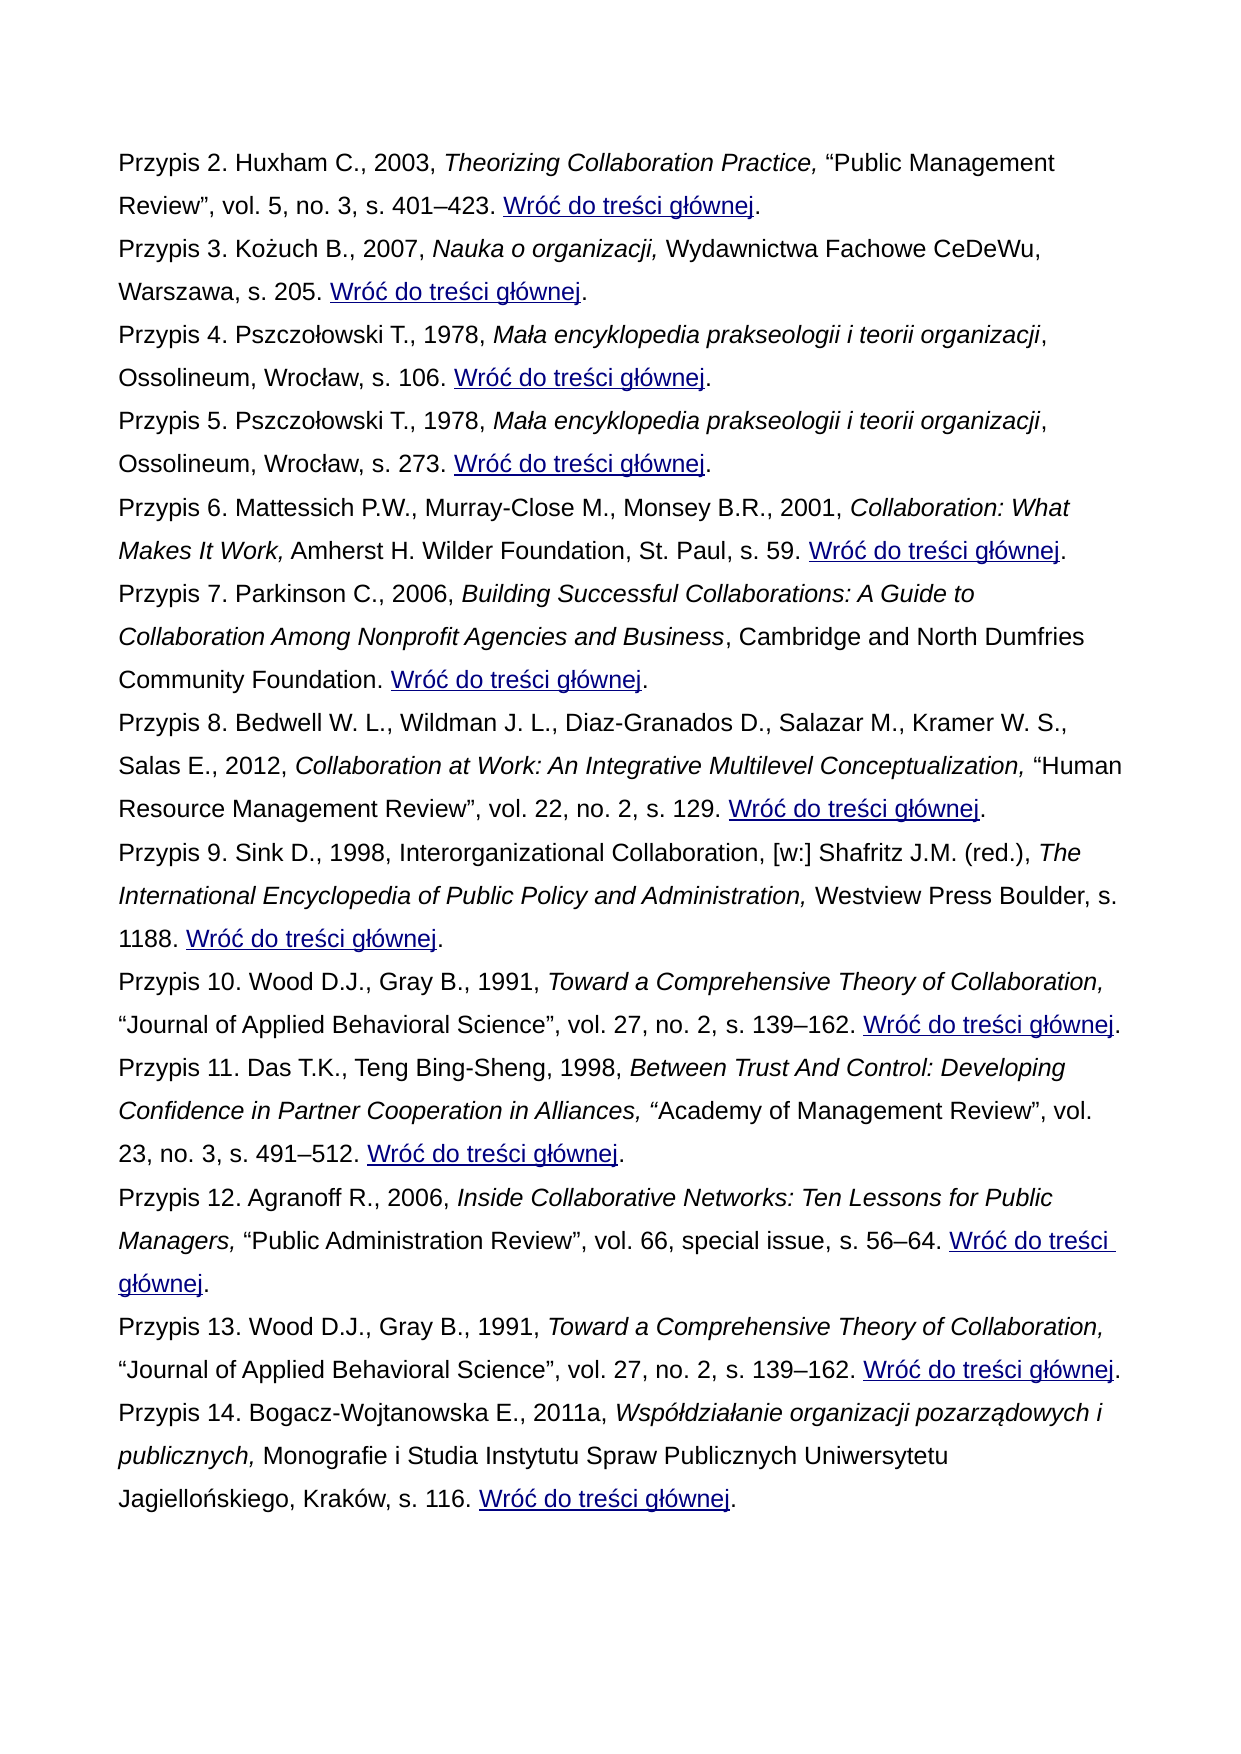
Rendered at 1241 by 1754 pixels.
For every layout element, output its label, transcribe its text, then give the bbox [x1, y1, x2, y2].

text Przypis 2. Huxham C., 2003, Theorizing Collaboration Practice, “Public Management Review”, vol. 5, no. 3, s. 401–423. Wróć do treści głównej. [118, 148, 1122, 219]
text Przypis 13. Wood D.J., Gray B., 1991, Toward a Comprehensive Theory of Collaboration, “Journal of Applied Behavioral Science”, vol. 27, no. 2, s. 139–162. Wróć do treści głównej. [118, 1312, 1122, 1384]
text Przypis 10. Wood D.J., Gray B., 1991, Toward a Comprehensive Theory of Collaboration, “Journal of Applied Behavioral Science”, vol. 27, no. 2, s. 139–162. Wróć do treści głównej. [118, 967, 1122, 1039]
text Przypis 5. Pszczołowski T., 1978, Mała encyklopedia prakseologii i teorii organizacji, Ossolineum, Wrocław, s. 273. Wróć do treści głównej. [118, 406, 1122, 478]
text Przypis 3. Kożuch B., 2007, Nauka o organizacji, Wydawnictwa Fachowe CeDeWu, Warszawa, s. 205. Wróć do treści głównej. [118, 234, 1122, 306]
text Przypis 14. Bogacz-Wojtanowska E., 2011a, Współdziałanie organizacji pozarządowych i publicznych, Monografie i Studia Instytutu Spraw Publicznych Uniwersytetu Jagiellońskiego, Kraków, s. 116. Wróć do treści głównej. [118, 1398, 1122, 1513]
text Przypis 12. Agranoff R., 2006, Inside Collaborative Networks: Ten Lessons for Public Managers, “Public Administration Review”, vol. 66, special issue, s. 56–64. Wróć do treści głównej. [118, 1183, 1122, 1298]
text Przypis 8. Bedwell W. L., Wildman J. L., Diaz-Granados D., Salazar M., Kramer W. S., Salas E., 2012, Collaboration at Work: An Integrative Multilevel Conceptualization, “Human Resource Management Review”, vol. 22, no. 2, s. 129. Wróć do treści głównej. [118, 708, 1122, 823]
text Przypis 9. Sink D., 1998, Interorganizational Collaboration, [w:] Shafritz J.M. (red.), The International Encyclopedia of Public Policy and Administration, Westview Press Boulder, s. 1188. Wróć do treści głównej. [118, 838, 1122, 953]
text Przypis 4. Pszczołowski T., 1978, Mała encyklopedia prakseologii i teorii organizacji, Ossolineum, Wrocław, s. 106. Wróć do treści głównej. [118, 320, 1122, 392]
text Przypis 11. Das T.K., Teng Bing-Sheng, 1998, Between Trust And Control: Developing Confidence in Partner Cooperation in Alliances, “Academy of Management Review”, vol. 23, no. 3, s. 491–512. Wróć do treści głównej. [118, 1053, 1122, 1168]
text Przypis 7. Parkinson C., 2006, Building Successful Collaborations: A Guide to Collaboration Among Nonprofit Agencies and Business, Cambridge and North Dumfries Community Foundation. Wróć do treści głównej. [118, 579, 1122, 694]
text Przypis 6. Mattessich P.W., Murray-Close M., Monsey B.R., 2001, Collaboration: What Makes It Work, Amherst H. Wilder Foundation, St. Paul, s. 59. Wróć do treści głównej. [118, 493, 1122, 564]
